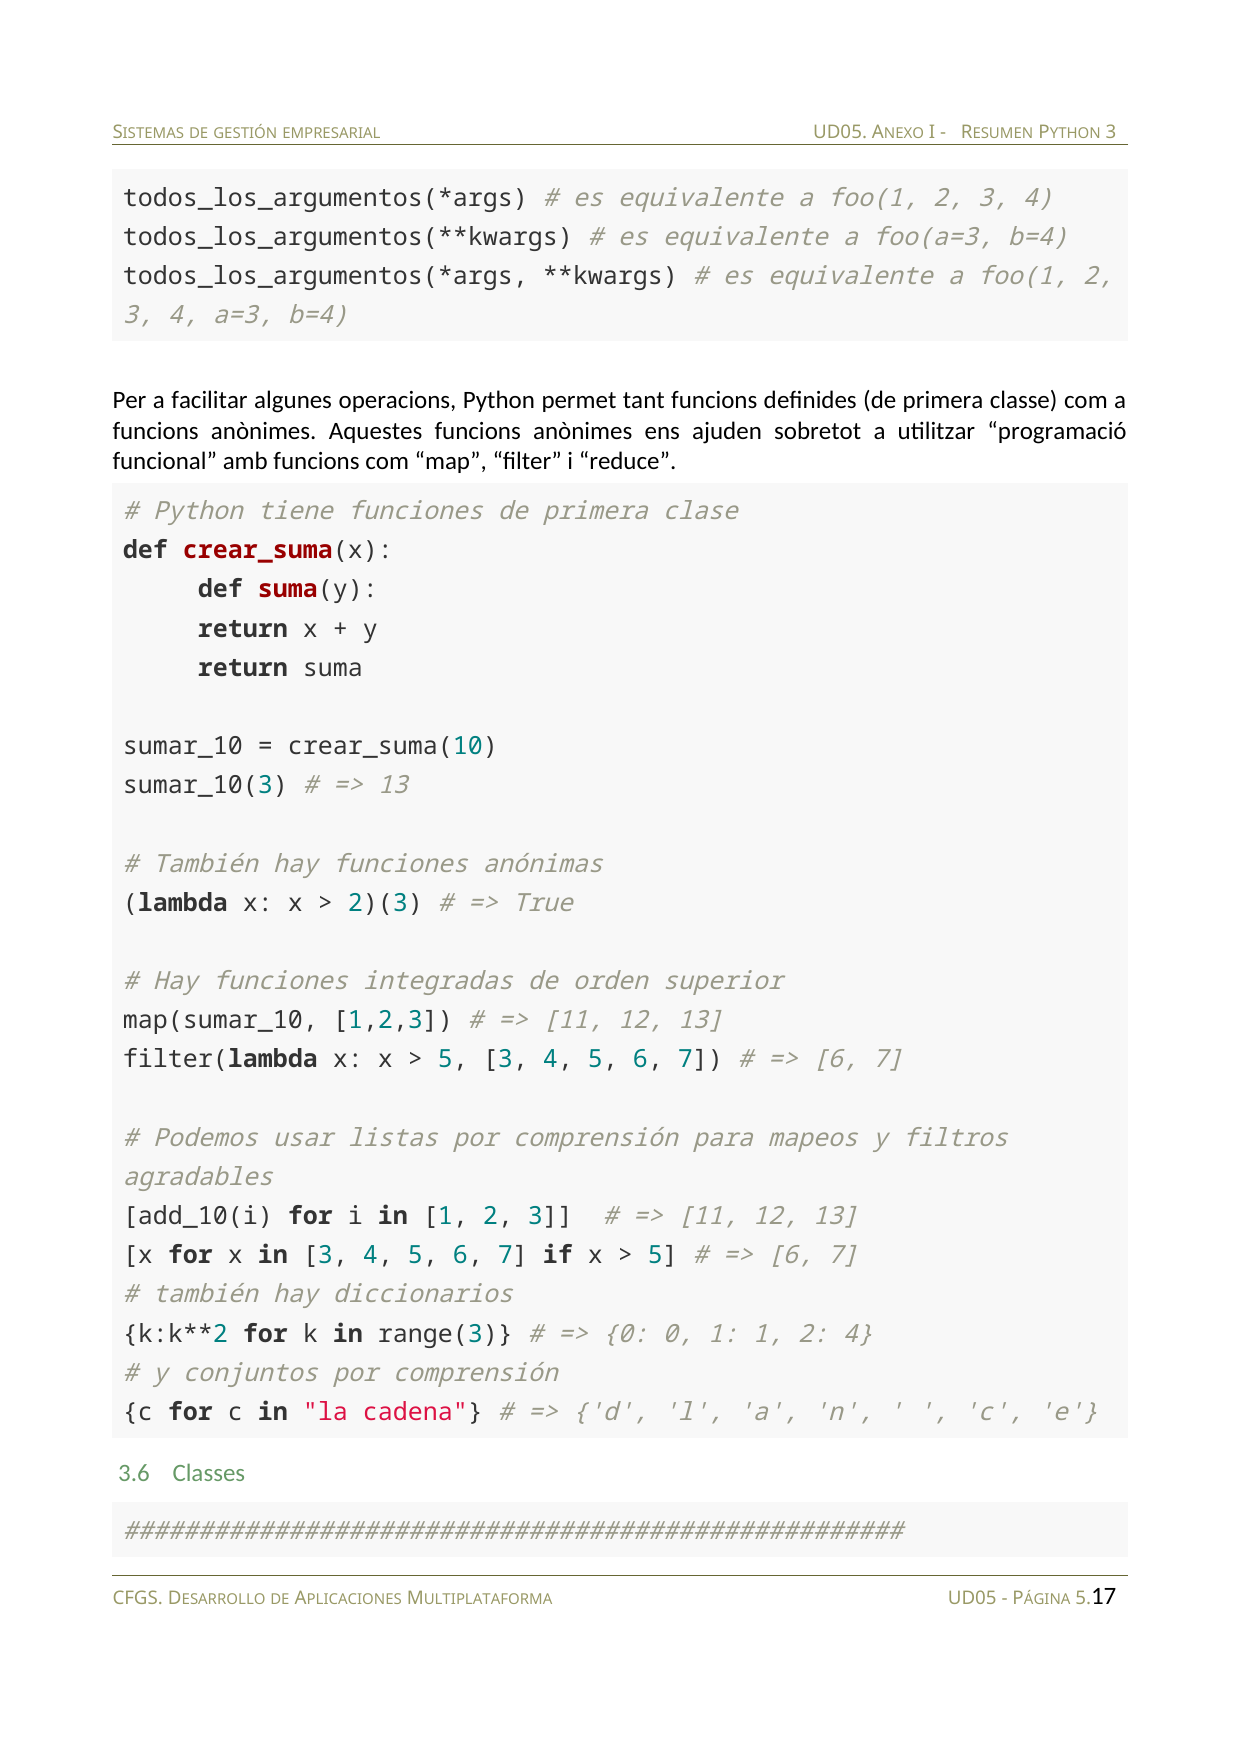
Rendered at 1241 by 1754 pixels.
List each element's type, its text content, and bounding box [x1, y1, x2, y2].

table_header # Python tiene funciones de primera clase def crear_suma(x): def suma(y): return x + y return suma sumar_10 = crear_suma(10) sumar_10(3) # => 13 # También hay funciones anónimas (lambda x: x > 2)(3) # => True # Hay funciones integradas de orden superior map(sumar_10, [1,2,3]) # => [11, 12, 13] filter(lambda x: x > 5, [3, 4, 5, 6, 7]) # => [6, 7] # Podemos usar listas por comprensión para mapeos y filtros agradables [add_10(i) for i in [1, 2, 3]] # => [11, 12, 13] [x for x in [3, 4, 5, 6, 7] if x > 5] # => [6, 7] # también hay diccionarios {k:k**2 for k in range(3)} # => {0: 0, 1: 1, 2: 4} # y conjuntos por comprensión {c for c in "la cadena"} # => {'d', 'l', 'a', 'n', ' ', 'c', 'e'} [112, 483, 1128, 1438]
subtitle Classes [112, 1457, 1128, 1487]
table_header todos_los_argumentos(*args) # es equivalente a foo(1, 2, 3, 4) todos_los_argumentos(**kwargs) # es equivalente a foo(a=3, b=4) todos_los_argumentos(*args, **kwargs) # es equivalente a foo(1, 2, 3, 4, a=3, b=4) [112, 169, 1128, 341]
text Per a facilitar algunes operacions, Python permet tant funcions definides (de primera classe) com a funcions anònimes. Aquestes funcions anònimes ens ajuden sobretot a utilitzar “programació funcional” amb funcions com “map”, “filter” i “reduce”. [112, 384, 1128, 476]
table_header #################################################### [112, 1502, 1128, 1557]
